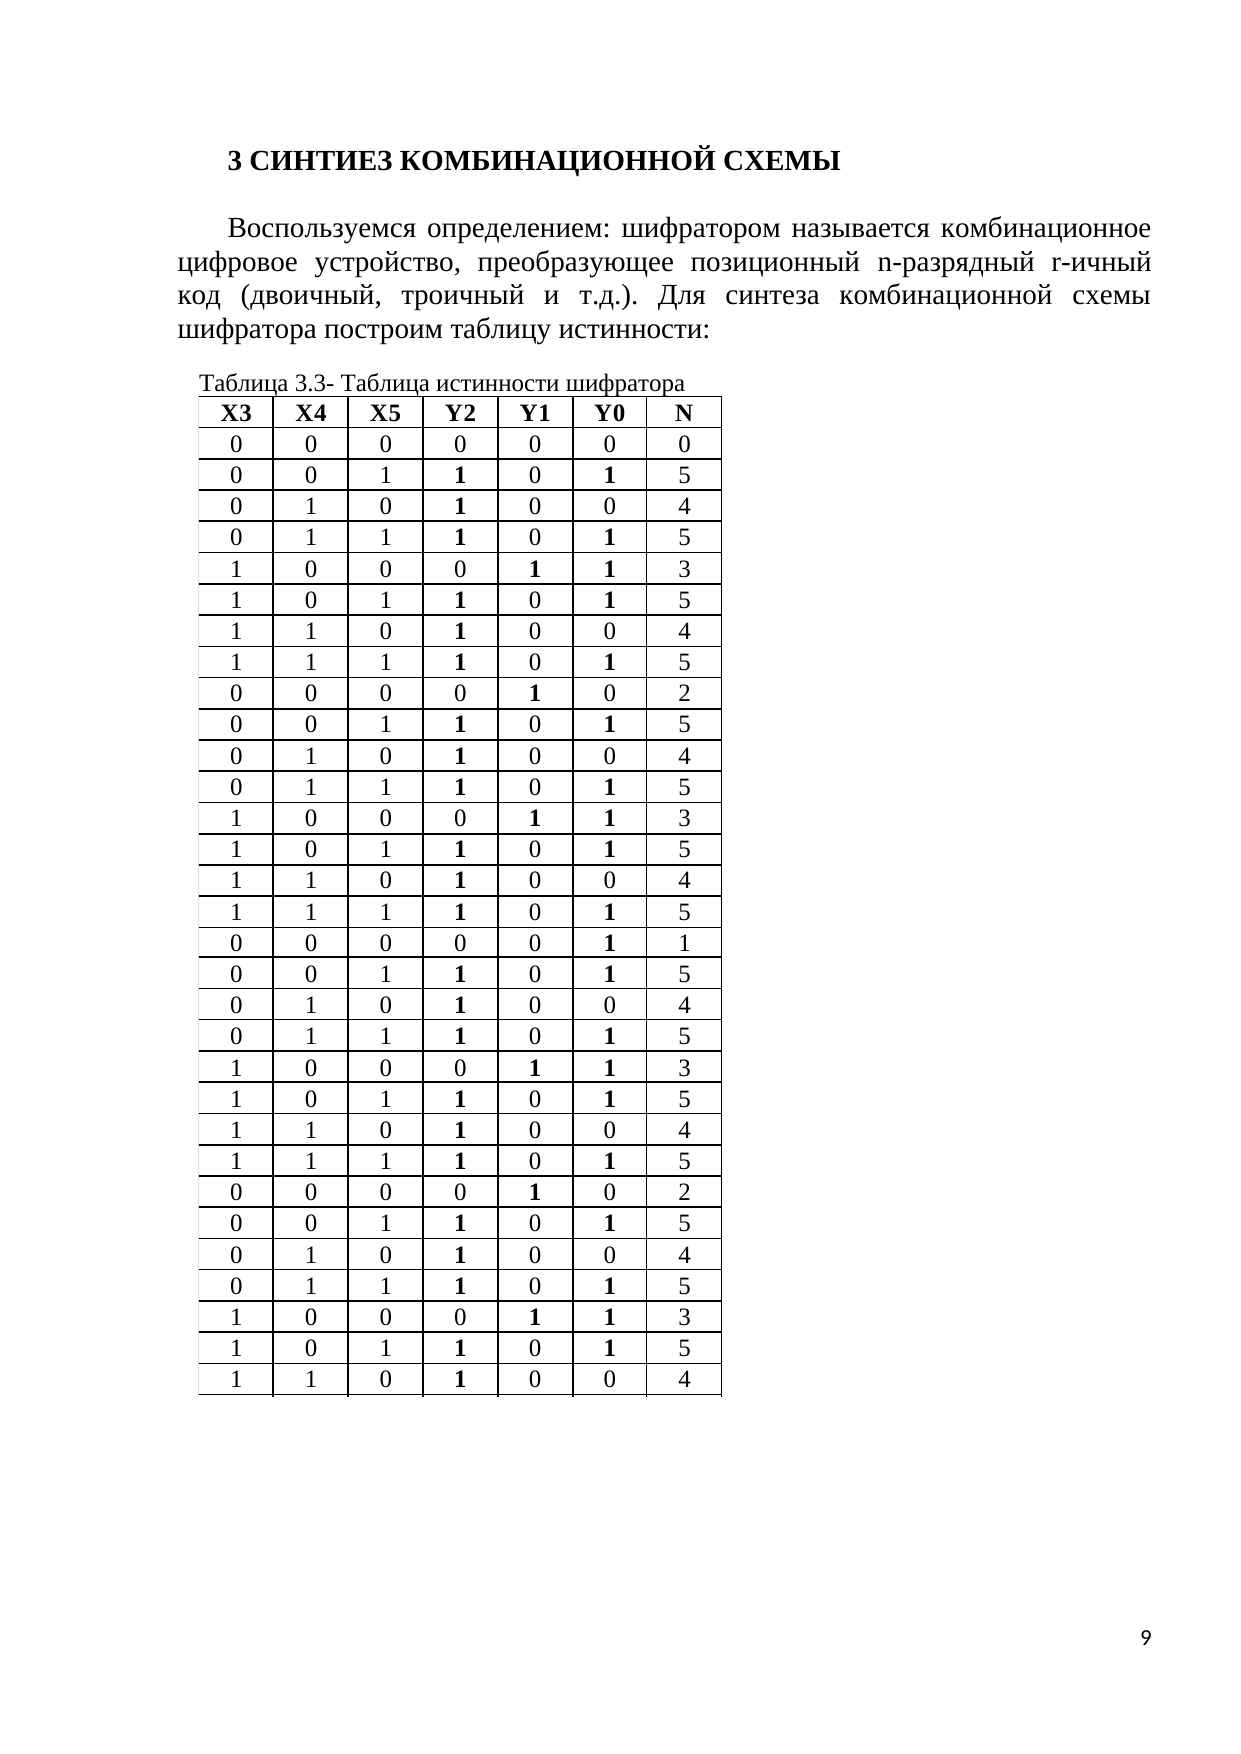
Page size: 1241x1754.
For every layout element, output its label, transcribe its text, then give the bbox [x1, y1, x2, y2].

text Воспользуемся определением: шифратором называется комбинационное цифровое устройство, преобразующее позиционный n-разрядный r-ичный код (двоичный, троичный и т.д.). Для синтеза комбинационной схемы шифратора построим таблицу истинности: [177, 210, 1152, 344]
subtitle 3 Синтиез комбинационной схемы [177, 143, 1152, 177]
text Таблица 3.3- Таблица истинности шифратора [199, 368, 737, 397]
